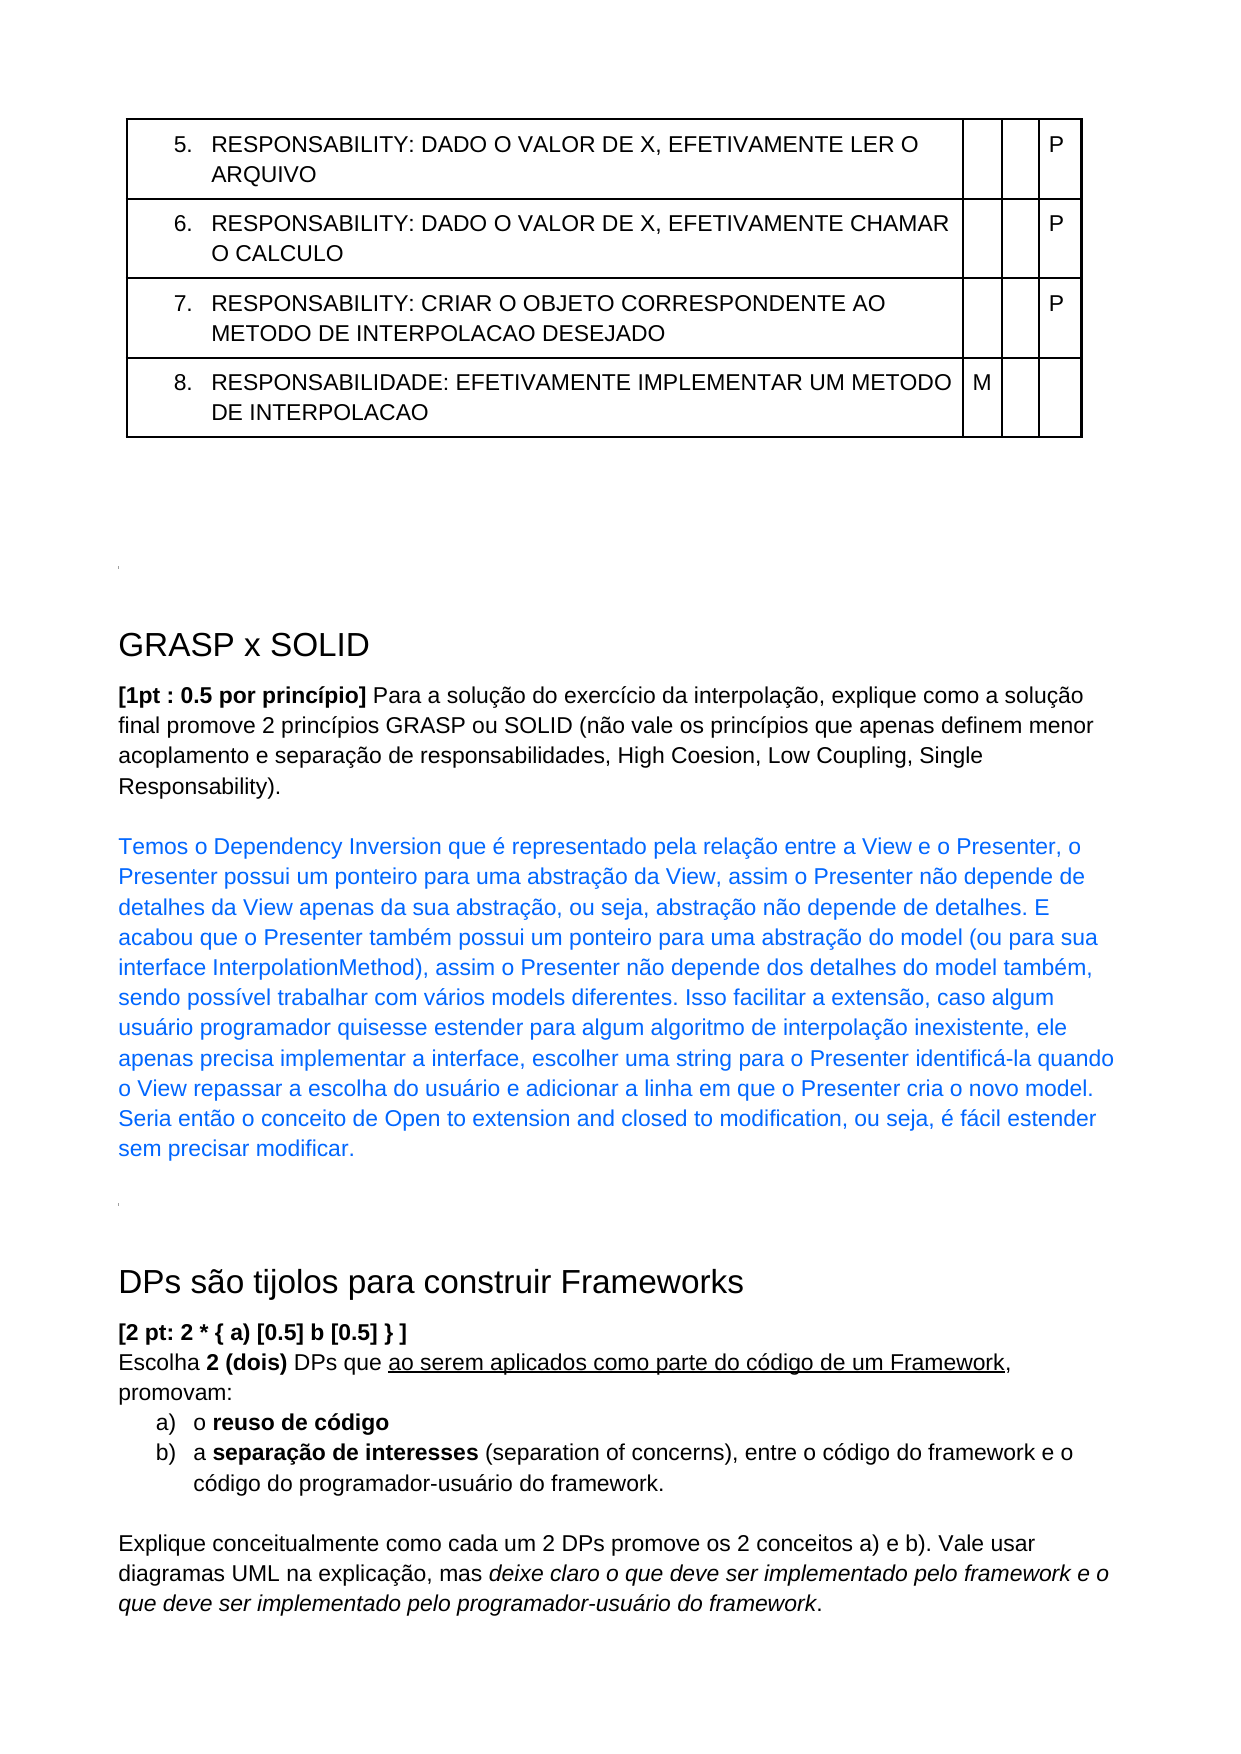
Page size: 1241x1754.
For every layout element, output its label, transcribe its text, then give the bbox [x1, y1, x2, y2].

table_cell [1003, 120, 1038, 198]
table_cell [1003, 200, 1038, 277]
table_cell [1003, 359, 1038, 436]
table_cell [964, 120, 1001, 198]
text [1pt : 0.5 por princípio] Para a solução do exercício da interpolação, explique como a solução final promove 2 princípios GRASP ou SOLID (não vale os princípios que apenas definem menor acoplamento e separação de responsabilidades, High Coesion, Low Coupling, Single Responsability). [118, 682, 1122, 799]
list a separação de interesses (separation of concerns), entre o código do framework e o código do programador-usuário do framework. [156, 1439, 1122, 1496]
table_cell P [1040, 279, 1080, 357]
text [2 pt: 2 * { a) [0.5] b [0.5] } ] [118, 1318, 1122, 1345]
table_cell [1040, 359, 1080, 436]
text Escolha 2 (dois) DPs que ao serem aplicados como parte do código de um Framework, promovam: [118, 1349, 1122, 1405]
subtitle DPs são tijolos para construir Frameworks [118, 1262, 1122, 1300]
table_cell P [1040, 200, 1080, 277]
table_cell [1003, 279, 1038, 357]
text Temos o Dependency Inversion que é representado pela relação entre a View e o Presenter, o Presenter possui um ponteiro para uma abstração da View, assim o Presenter não depende de detalhes da View apenas da sua abstração, ou seja, abstração não depende de detalhes. E acabou que o Presenter também possui um ponteiro para uma abstração do model (ou para sua interface InterpolationMethod), assim o Presenter não depende dos detalhes do model também, sendo possível trabalhar com vários models diferentes. Isso facilitar a extensão, caso algum usuário programador quisesse estender para algum algoritmo de interpolação inexistente, ele apenas precisa implementar a interface, escolher uma string para o Presenter identificá-la quando o View repassar a escolha do usuário e adicionar a linha em que o Presenter cria o novo model. Seria então o conceito de Open to extension and closed to modification, ou seja, é fácil estender sem precisar modificar. [118, 833, 1122, 1161]
table_cell P [1040, 120, 1080, 198]
table_cell RESPONSABILITY: CRIAR O OBJETO CORRESPONDENTE AO METODO DE INTERPOLACAO DESEJADO [128, 279, 962, 357]
list o reuso de código [156, 1409, 1122, 1436]
table_cell RESPONSABILITY: DADO O VALOR DE X, EFETIVAMENTE CHAMAR O CALCULO [128, 200, 962, 277]
table_cell [964, 279, 1001, 357]
table_cell [964, 200, 1001, 277]
table_cell M [964, 359, 1001, 436]
table_cell RESPONSABILITY: DADO O VALOR DE X, EFETIVAMENTE LER O ARQUIVO [128, 120, 962, 198]
text Explique conceitualmente como cada um 2 DPs promove os 2 conceitos a) e b). Vale usar diagramas UML na explicação, mas deixe claro o que deve ser implementado pelo framework e o que deve ser implementado pelo programador-usuário do framework. [118, 1530, 1122, 1617]
table_cell RESPONSABILIDADE: EFETIVAMENTE IMPLEMENTAR UM METODO DE INTERPOLACAO [128, 359, 962, 436]
subtitle GRASP x SOLID [118, 625, 1122, 664]
